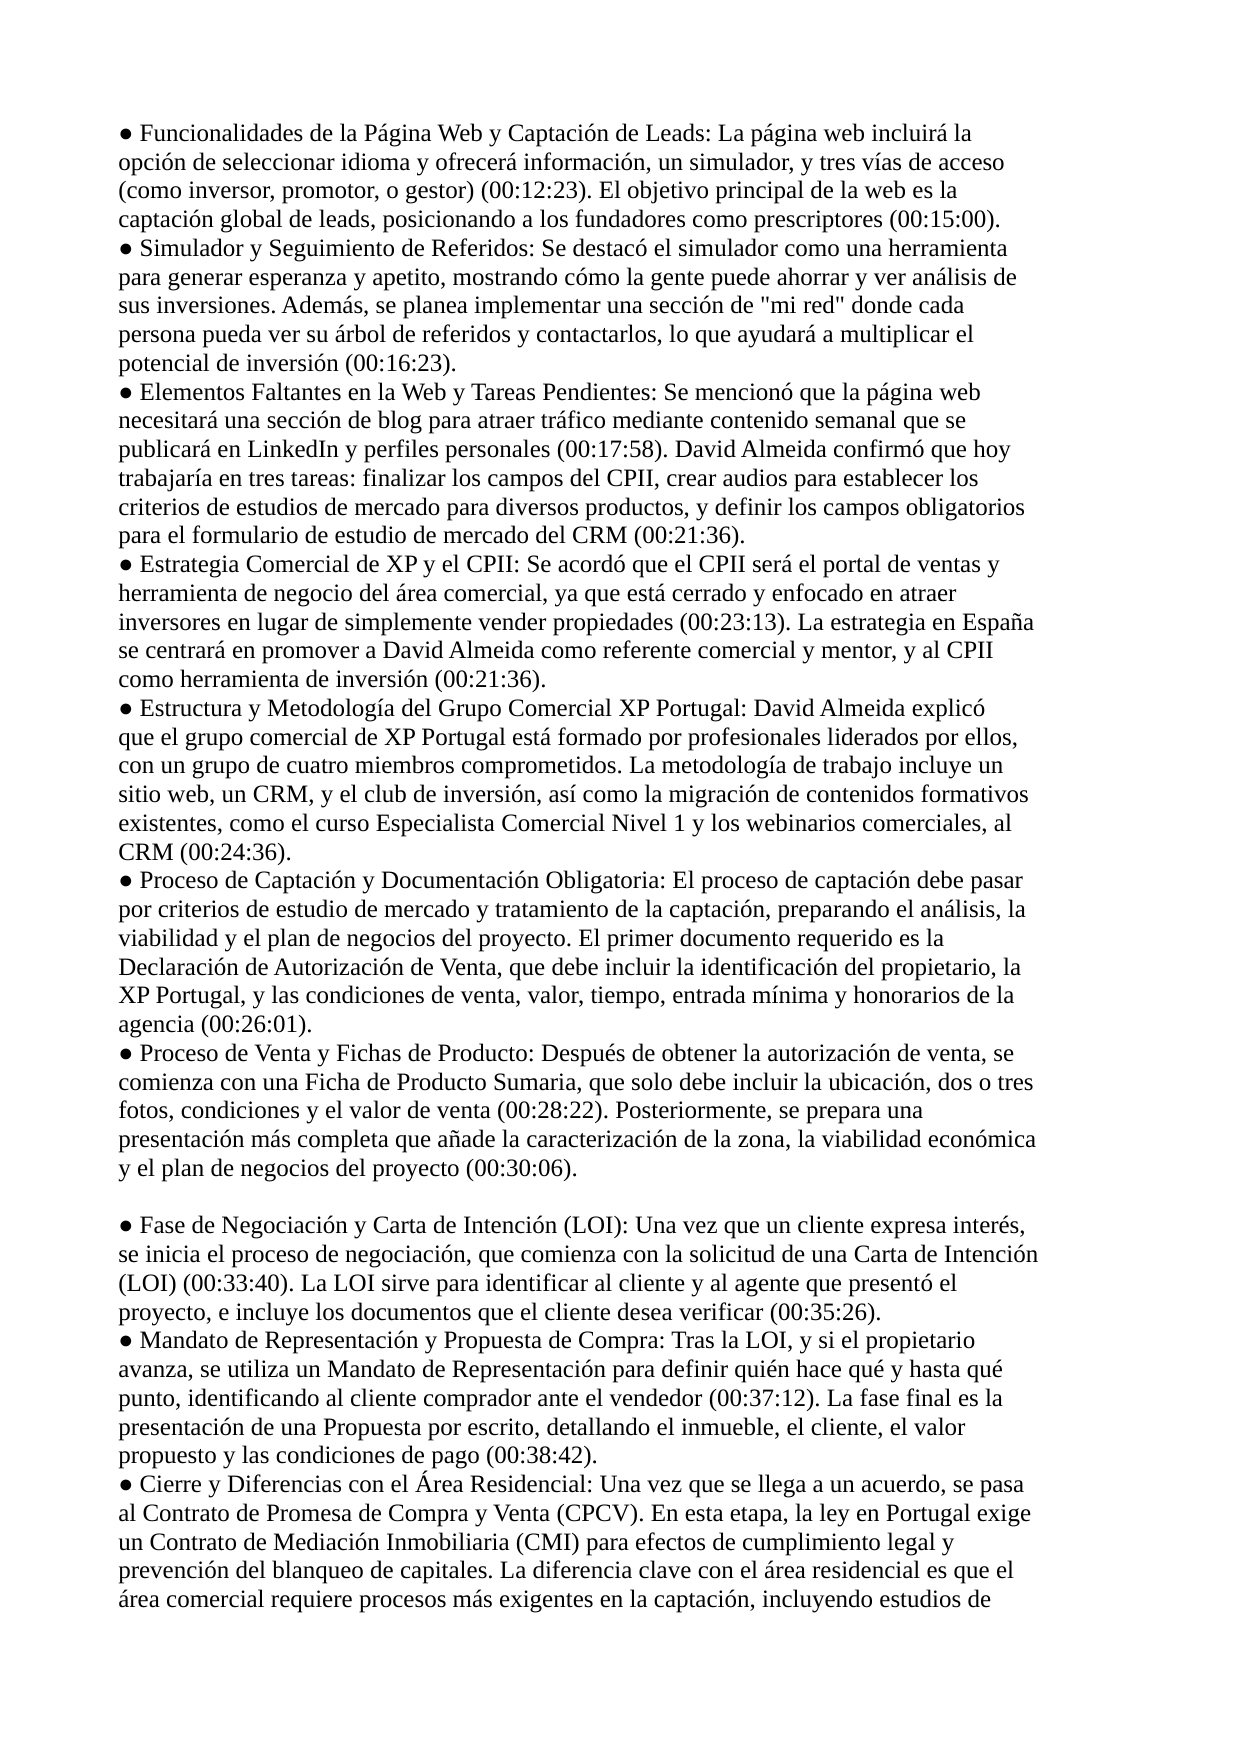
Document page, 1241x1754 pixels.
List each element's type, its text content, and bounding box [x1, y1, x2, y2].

table_header ● Funcionalidades de la Página Web y Captación de Leads: La página web incluirá la opción de seleccionar idioma y ofrecerá información, un simulador, y tres vías de acceso (como inversor, promotor, o gestor) (00:12:23). El objetivo principal de la web es la captación global de leads, posicionando a los fundadores como prescriptores (00:15:00). ● Simulador y Seguimiento de Referidos: Se destacó el simulador como una herramienta para generar esperanza y apetito, mostrando cómo la gente puede ahorrar y ver análisis de sus inversiones. Además, se planea implementar una sección de "mi red" donde cada persona pueda ver su árbol de referidos y contactarlos, lo que ayudará a multiplicar el potencial de inversión (00:16:23). ● Elementos Faltantes en la Web y Tareas Pendientes: Se mencionó que la página web necesitará una sección de blog para atraer tráfico mediante contenido semanal que se publicará en LinkedIn y perfiles personales (00:17:58). David Almeida confirmó que hoy trabajaría en tres tareas: finalizar los campos del CPII, crear audios para establecer los criterios de estudios de mercado para diversos productos, y definir los campos obligatorios para el formulario de estudio de mercado del CRM (00:21:36). ● Estrategia Comercial de XP y el CPII: Se acordó que el CPII será el portal de ventas y herramienta de negocio del área comercial, ya que está cerrado y enfocado en atraer inversores en lugar de simplemente vender propiedades (00:23:13). La estrategia en España se centrará en promover a David Almeida como referente comercial y mentor, y al CPII como herramienta de inversión (00:21:36). ● Estructura y Metodología del Grupo Comercial XP Portugal: David Almeida explicó que el grupo comercial de XP Portugal está formado por profesionales liderados por ellos, con un grupo de cuatro miembros comprometidos. La metodología de trabajo incluye un sitio web, un CRM, y el club de inversión, así como la migración de contenidos formativos existentes, como el curso Especialista Comercial Nivel 1 y los webinarios comerciales, al CRM (00:24:36). ● Proceso de Captación y Documentación Obligatoria: El proceso de captación debe pasar por criterios de estudio de mercado y tratamiento de la captación, preparando el análisis, la viabilidad y el plan de negocios del proyecto. El primer documento requerido es la Declaración de Autorización de Venta, que debe incluir la identificación del propietario, la XP Portugal, y las condiciones de venta, valor, tiempo, entrada mínima y honorarios de la agencia (00:26:01). ● Proceso de Venta y Fichas de Producto: Después de obtener la autorización de venta, se comienza con una Ficha de Producto Sumaria, que solo debe incluir la ubicación, dos o tres fotos, condiciones y el valor de venta (00:28:22). Posteriormente, se prepara una presentación más completa que añade la caracterización de la zona, la viabilidad económica y el plan de negocios del proyecto (00:30:06). ● Fase de Negociación y Carta de Intención (LOI): Una vez que un cliente expresa interés, se inicia el proceso de negociación, que comienza con la solicitud de una Carta de Intención (LOI) (00:33:40). La LOI sirve para identificar al cliente y al agente que presentó el proyecto, e incluye los documentos que el cliente desea verificar (00:35:26). ● Mandato de Representación y Propuesta de Compra: Tras la LOI, y si el propietario avanza, se utiliza un Mandato de Representación para definir quién hace qué y hasta qué punto, identificando al cliente comprador ante el vendedor (00:37:12). La fase final es la presentación de una Propuesta por escrito, detallando el inmueble, el cliente, el valor propuesto y las condiciones de pago (00:38:42). ● Cierre y Diferencias con el Área Residencial: Una vez que se llega a un acuerdo, se pasa al Contrato de Promesa de Compra y Venta (CPCV). En esta etapa, la ley en Portugal exige un Contrato de Mediación Inmobiliaria (CMI) para efectos de cumplimiento legal y prevención del blanqueo de capitales. La diferencia clave con el área residencial es que el área comercial requiere procesos más exigentes en la captación, incluyendo estudios de [118, 118, 1122, 1613]
